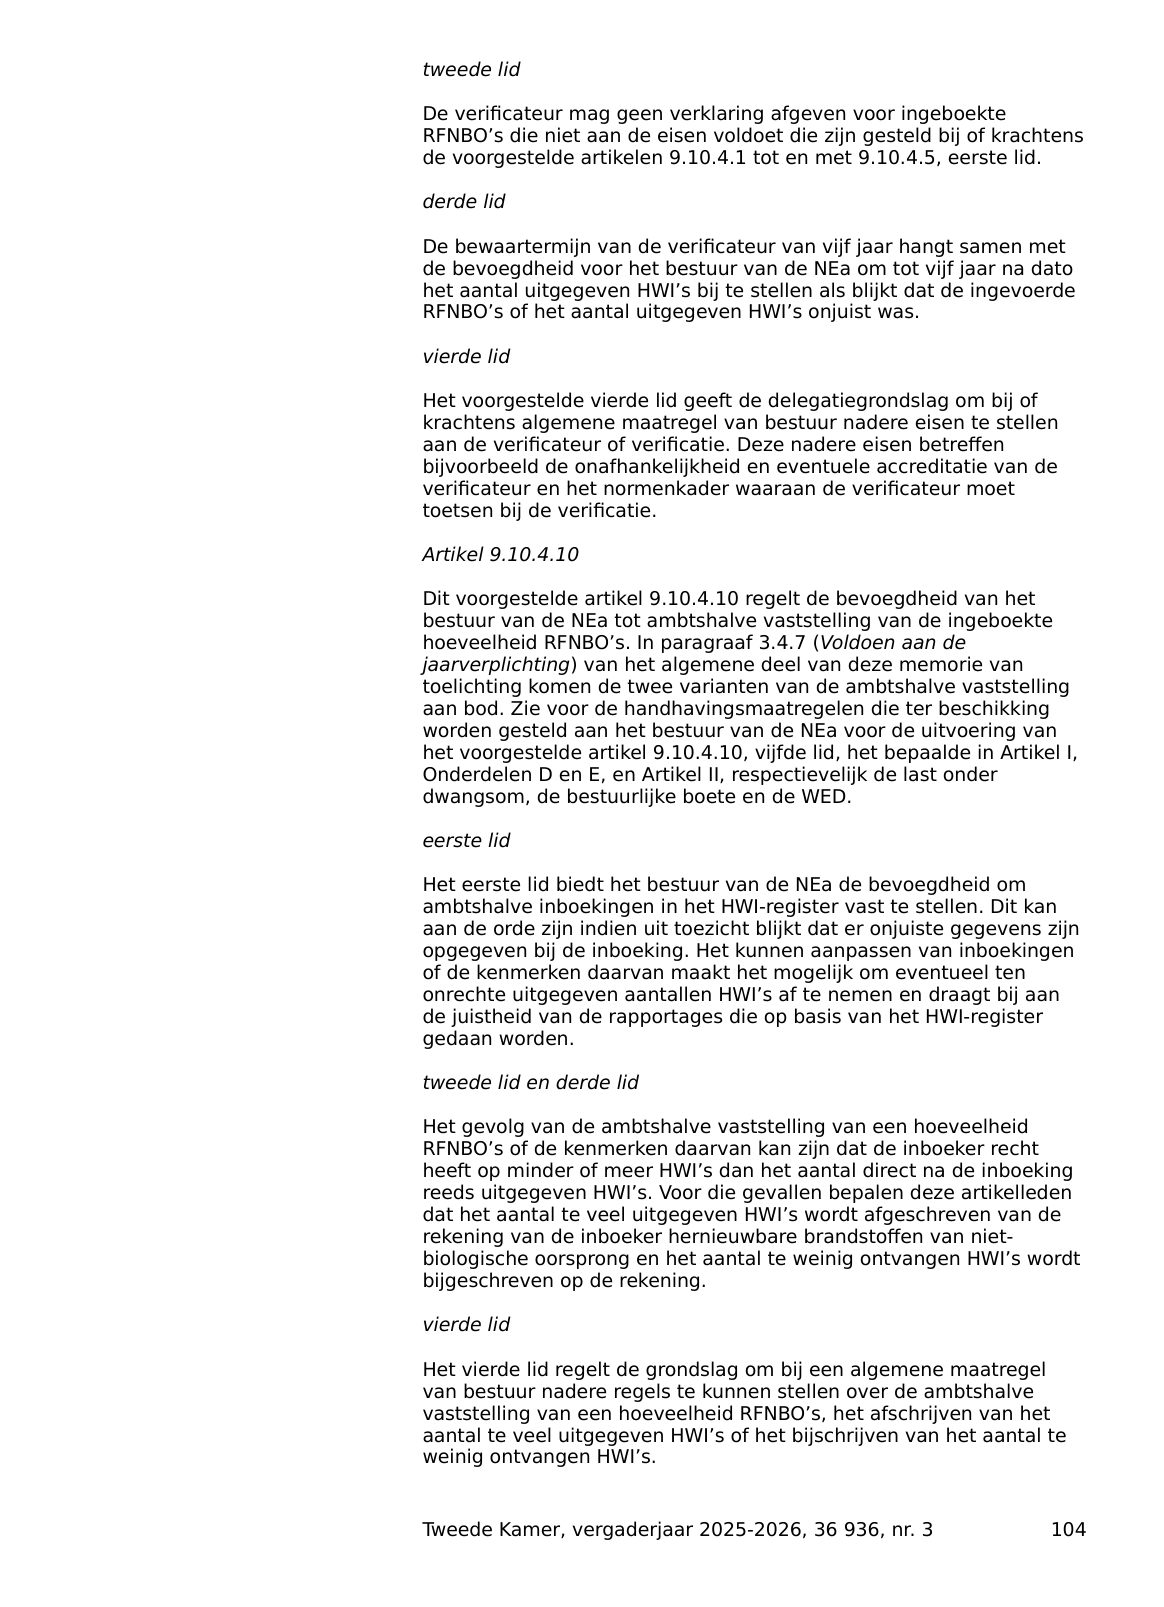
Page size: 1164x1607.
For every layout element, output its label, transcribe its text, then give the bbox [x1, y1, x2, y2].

subtitle vierde lid [422, 1314, 1087, 1336]
subtitle eerste lid [422, 830, 1087, 852]
text Het vierde lid regelt de grondslag om bij een algemene maatregel van bestuur nadere regels te kunnen stellen over de ambtshalve vaststelling van een hoeveelheid RFNBO’s, het afschrijven van het aantal te veel uitgegeven HWI’s of het bijschrijven van het aantal te weinig ontvangen HWI’s. [422, 1358, 1087, 1468]
text De verificateur mag geen verklaring afgeven voor ingeboekte RFNBO’s die niet aan de eisen voldoet die zijn gesteld bij of krachtens de voorgestelde artikelen 9.10.4.1 tot en met 9.10.4.5, eerste lid. [422, 103, 1087, 169]
subtitle Artikel 9.10.4.10 [422, 544, 1087, 566]
text De bewaartermijn van de verificateur van vijf jaar hangt samen met de bevoegdheid voor het bestuur van de NEa om tot vijf jaar na dato het aantal uitgegeven HWI’s bij te stellen als blijkt dat de ingevoerde RFNBO’s of het aantal uitgegeven HWI’s onjuist was. [422, 236, 1087, 323]
text Dit voorgestelde artikel 9.10.4.10 regelt de bevoegdheid van het bestuur van de NEa tot ambtshalve vaststelling van de ingeboekte hoeveelheid RFNBO’s. In paragraaf 3.4.7 (Voldoen aan de jaarverplichting) van het algemene deel van deze memorie van toelichting komen de twee varianten van de ambtshalve vaststelling aan bod. Zie voor de handhavingsmaatregelen die ter beschikking worden gesteld aan het bestuur van de NEa voor de uitvoering van het voorgestelde artikel 9.10.4.10, vijfde lid, het bepaalde in Artikel I, Onderdelen D en E, en Artikel II, respectievelijk de last onder dwangsom, de bestuurlijke boete en de WED. [422, 588, 1087, 808]
subtitle vierde lid [422, 346, 1087, 368]
subtitle tweede lid en derde lid [422, 1072, 1087, 1094]
subtitle derde lid [422, 191, 1087, 213]
text Het gevolg van de ambtshalve vaststelling van een hoeveelheid RFNBO’s of de kenmerken daarvan kan zijn dat de inboeker recht heeft op minder of meer HWI’s dan het aantal direct na de inboeking reeds uitgegeven HWI’s. Voor die gevallen bepalen deze artikelleden dat het aantal te veel uitgegeven HWI’s wordt afgeschreven van de rekening van de inboeker hernieuwbare brandstoffen van niet-biologische oorsprong en het aantal te weinig ontvangen HWI’s wordt bijgeschreven op de rekening. [422, 1116, 1087, 1292]
text Het eerste lid biedt het bestuur van de NEa de bevoegdheid om ambtshalve inboekingen in het HWI-register vast te stellen. Dit kan aan de orde zijn indien uit toezicht blijkt dat er onjuiste gegevens zijn opgegeven bij de inboeking. Het kunnen aanpassen van inboekingen of de kenmerken daarvan maakt het mogelijk om eventueel ten onrechte uitgegeven aantallen HWI’s af te nemen en draagt bij aan de juistheid van de rapportages die op basis van het HWI-register gedaan worden. [422, 874, 1087, 1050]
text Het voorgestelde vierde lid geeft de delegatiegrondslag om bij of krachtens algemene maatregel van bestuur nadere eisen te stellen aan de verificateur of verificatie. Deze nadere eisen betreffen bijvoorbeeld de onafhankelijkheid en eventuele accreditatie van de verificateur en het normenkader waaraan de verificateur moet toetsen bij de verificatie. [422, 390, 1087, 522]
subtitle tweede lid [422, 59, 1087, 81]
